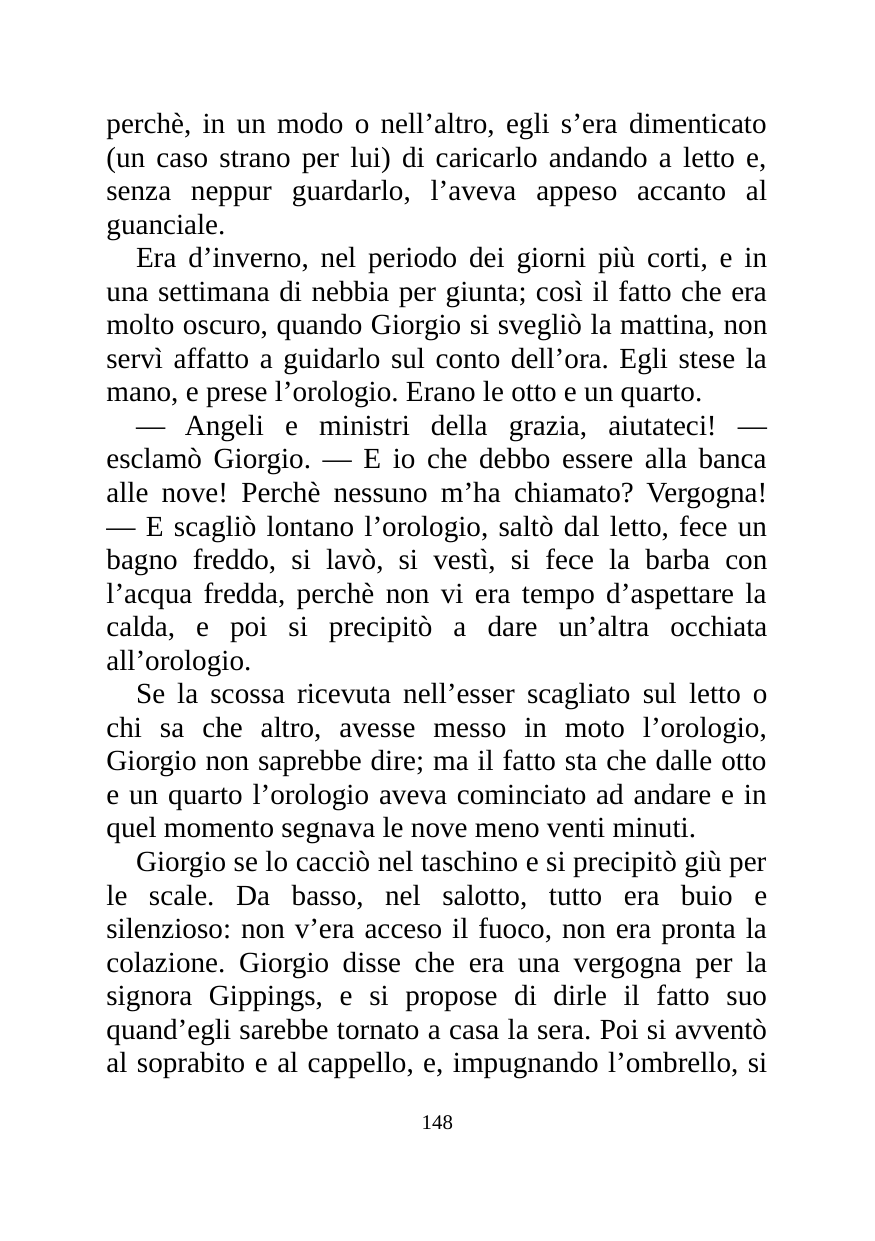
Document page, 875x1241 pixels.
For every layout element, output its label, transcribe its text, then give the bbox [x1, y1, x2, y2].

text Se la scossa ricevuta nell’esser scagliato sul letto o chi sa che altro, avesse messo in moto l’orologio, Giorgio non saprebbe dire; ma il fatto sta che dalle otto e un quarto l’orologio aveva cominciato ad andare e in quel momento segnava le nove meno venti minuti. [106, 676, 768, 844]
text Giorgio se lo cacciò nel taschino e si precipitò giù per le scale. Da basso, nel salotto, tutto era buio e silenzioso: non v’era acceso il fuoco, non era pronta la colazione. Giorgio disse che era una vergogna per la signora Gippings, e si propose di dirle il fatto suo quand’egli sarebbe tornato a casa la sera. Poi si avventò al soprabito e al cappello, e, impugnando l’ombrello, si [106, 844, 768, 1079]
text Era d’inverno, nel periodo dei giorni più corti, e in una settimana di nebbia per giunta; così il fatto che era molto oscuro, quando Giorgio si svegliò la mattina, non servì affatto a guidarlo sul conto dell’ora. Egli stese la mano, e prese l’orologio. Erano le otto e un quarto. [106, 240, 768, 408]
text — Angeli e ministri della grazia, aiutateci! — esclamò Giorgio. — E io che debbo essere alla banca alle nove! Perchè nessuno m’ha chiamato? Vergogna! — E scagliò lontano l’orologio, saltò dal letto, fece un bagno freddo, si lavò, si vestì, si fece la barba con l’acqua fredda, perchè non vi era tempo d’aspettare la calda, e poi si precipitò a dare un’altra occhiata all’orologio. [106, 408, 768, 676]
text perchè, in un modo o nell’altro, egli s’era dimenticato (un caso strano per lui) di caricarlo andando a letto e, senza neppur guardarlo, l’aveva appeso accanto al guanciale. [106, 106, 768, 240]
